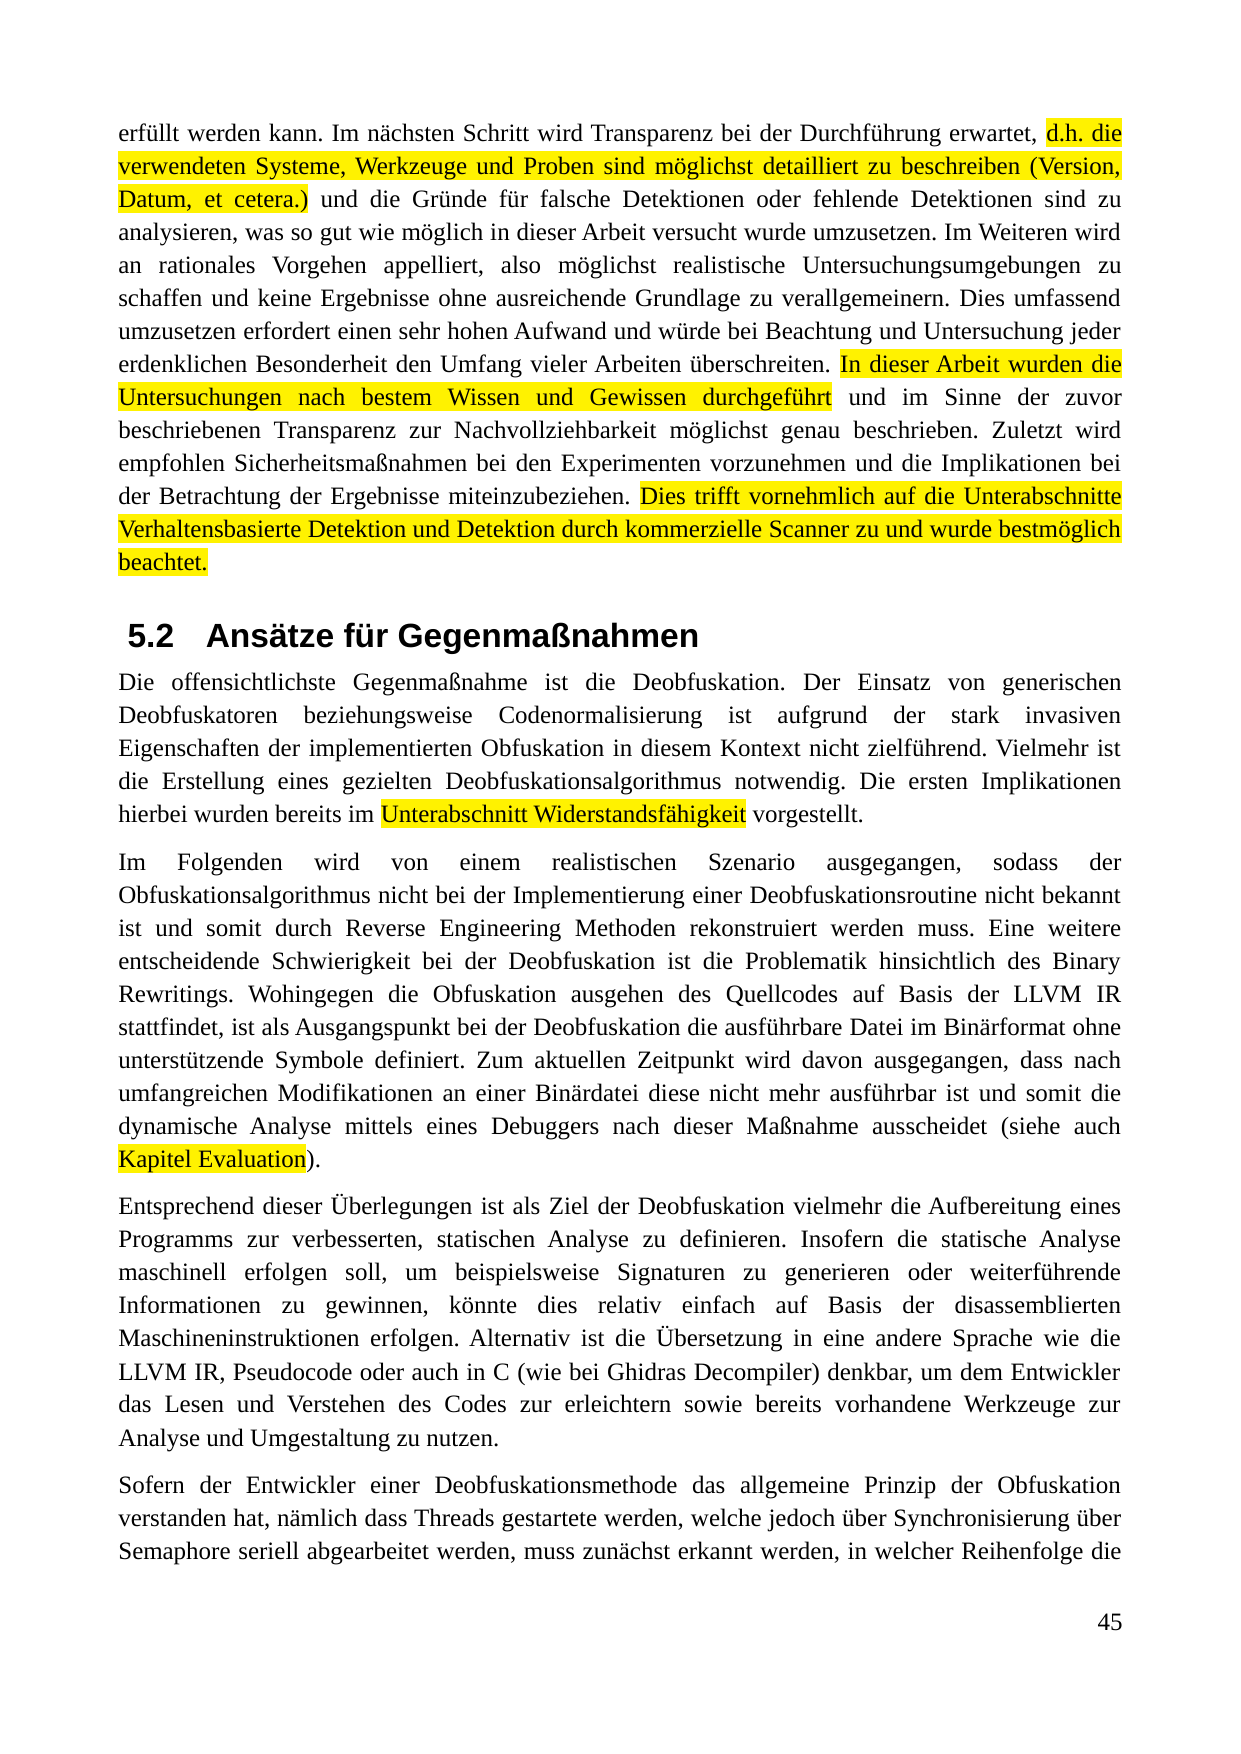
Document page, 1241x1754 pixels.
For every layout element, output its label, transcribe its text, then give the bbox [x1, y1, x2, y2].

text Sofern der Entwickler einer Deobfuskationsmethode das allgemeine Prinzip der Obfuskation verstanden hat, nämlich dass Threads gestartete werden, welche jedoch über Synchronisierung über Semaphore seriell abgearbeitet werden, muss zunächst erkannt werden, in welcher Reihenfolge die [118, 1470, 1122, 1565]
text Im Folgenden wird von einem realistischen Szenario ausgegangen, sodass der Obfuskationsalgorithmus nicht bei der Implementierung einer Deobfuskationsroutine nicht bekannt ist und somit durch Reverse Engineering Methoden rekonstruiert werden muss. Eine weitere entscheidende Schwierigkeit bei der Deobfuskation ist die Problematik hinsichtlich des Binary Rewritings. Wohingegen die Obfuskation ausgehen des Quellcodes auf Basis der LLVM IR stattfindet, ist als Ausgangspunkt bei der Deobfuskation die ausführbare Datei im Binärformat ohne unterstützende Symbole definiert. Zum aktuellen Zeitpunkt wird davon ausgegangen, dass nach umfangreichen Modifikationen an einer Binärdatei diese nicht mehr ausführbar ist und somit die dynamische Analyse mittels eines Debuggers nach dieser Maßnahme ausscheidet (siehe auch Kapitel Evaluation). [118, 847, 1122, 1173]
text erfüllt werden kann. Im nächsten Schritt wird Transparenz bei der Durchführung erwartet, d.h. die verwendeten Systeme, Werkzeuge und Proben sind möglichst detailliert zu beschreiben (Version, Datum, et cetera.) und die Gründe für falsche Detektionen oder fehlende Detektionen sind zu analysieren, was so gut wie möglich in dieser Arbeit versucht wurde umzusetzen. Im Weiteren wird an rationales Vorgehen appelliert, also möglichst realistische Untersuchungsumgebungen zu schaffen und keine Ergebnisse ohne ausreichende Grundlage zu verallgemeinern. Dies umfassend umzusetzen erfordert einen sehr hohen Aufwand und würde bei Beachtung und Untersuchung jeder erdenklichen Besonderheit den Umfang vieler Arbeiten überschreiten. In dieser Arbeit wurden die Untersuchungen nach bestem Wissen und Gewissen durchgeführt und im Sinne der zuvor beschriebenen Transparenz zur Nachvollziehbarkeit möglichst genau beschrieben. Zuletzt wird empfohlen Sicherheitsmaßnahmen bei den Experimenten vorzunehmen und die Implikationen bei der Betrachtung der Ergebnisse miteinzubeziehen. Dies trifft vornehmlich auf die Unterabschnitte Verhaltensbasierte Detektion und Detektion durch kommerzielle Scanner zu und wurde bestmöglich beachtet. [118, 118, 1122, 576]
text Entsprechend dieser Überlegungen ist als Ziel der Deobfuskation vielmehr die Aufbereitung eines Programms zur verbesserten, statischen Analyse zu definieren. Insofern die statische Analyse maschinell erfolgen soll, um beispielsweise Signaturen zu generieren oder weiterführende Informationen zu gewinnen, könnte dies relativ einfach auf Basis der disassemblierten Maschineninstruktionen erfolgen. Alternativ ist die Übersetzung in eine andere Sprache wie die LLVM IR, Pseudocode oder auch in C (wie bei Ghidras Decompiler) denkbar, um dem Entwickler das Lesen und Verstehen des Codes zur erleichtern sowie bereits vorhandene Werkzeuge zur Analyse und Umgestaltung zu nutzen. [118, 1191, 1122, 1451]
subtitle Ansätze für Gegenmaßnahmen [118, 616, 1122, 654]
text Die offensichtlichste Gegenmaßnahme ist die Deobfuskation. Der Einsatz von generischen Deobfuskatoren beziehungsweise Codenormalisierung ist aufgrund der stark invasiven Eigenschaften der implementierten Obfuskation in diesem Kontext nicht zielführend. Vielmehr ist die Erstellung eines gezielten Deobfuskationsalgorithmus notwendig. Die ersten Implikationen hierbei wurden bereits im Unterabschnitt Widerstandsfähigkeit vorgestellt. [118, 667, 1122, 828]
